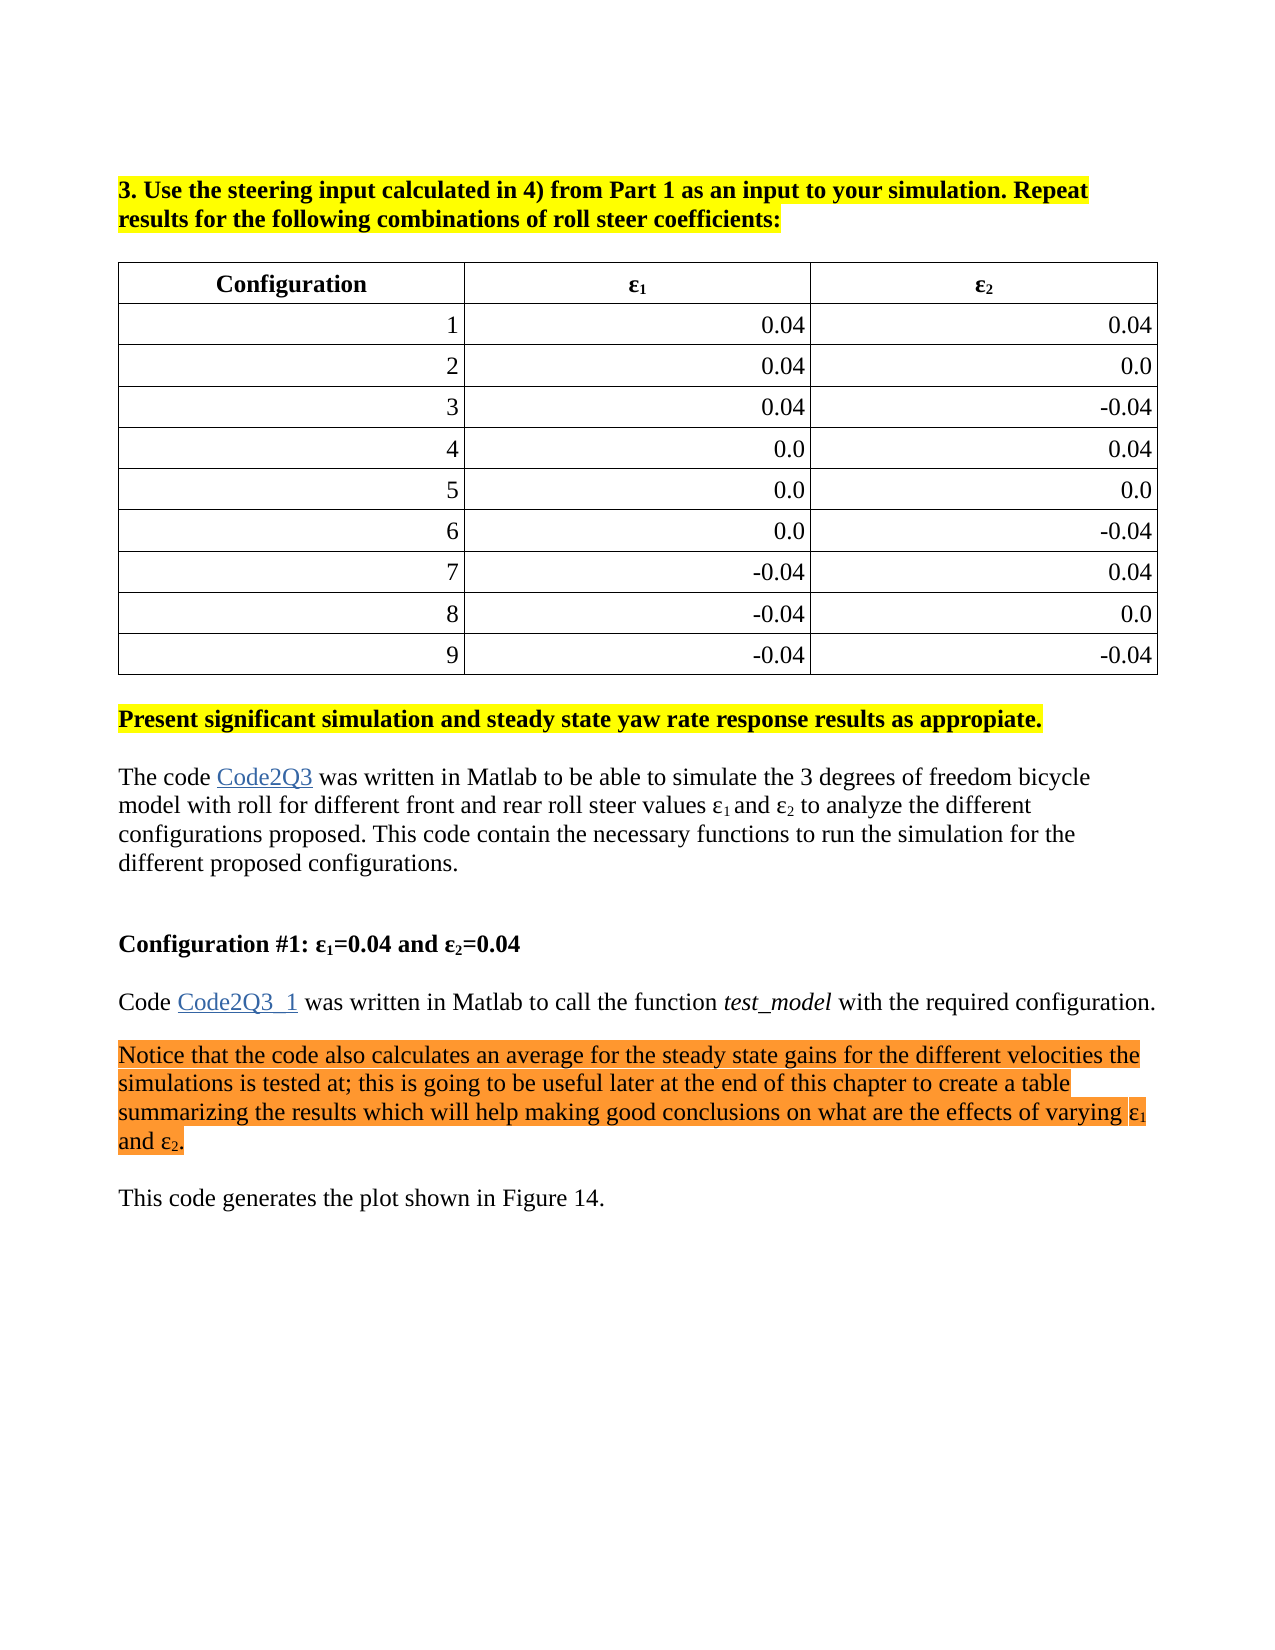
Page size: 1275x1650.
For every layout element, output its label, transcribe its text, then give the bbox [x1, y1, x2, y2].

text The code Code2Q3 was written in Matlab to be able to simulate the 3 degrees of freedom bicycle model with roll for different front and rear roll steer values ε1 and ε2 to analyze the different configurations proposed. This code contain the necessary functions to run the simulation for the different proposed configurations. [118, 762, 1157, 877]
table_header ε1 [465, 263, 810, 303]
table_cell 0.0 [465, 428, 810, 468]
table_cell 0.04 [811, 552, 1157, 592]
text Configuration #1: ε1=0.04 and ε2=0.04 [118, 929, 1157, 958]
table_cell -0.04 [811, 634, 1157, 674]
text Code Code2Q3_1 was written in Matlab to call the function test_model with the required configuration. [118, 987, 1157, 1016]
table_cell 0.0 [811, 593, 1157, 633]
table_cell 0.0 [465, 510, 810, 551]
table_cell 6 [119, 510, 464, 551]
table_cell -0.04 [465, 593, 810, 633]
table_cell -0.04 [811, 387, 1157, 427]
text Notice that the code also calculates an average for the steady state gains for the different velocities the simulations is tested at; this is going to be useful later at the end of this chapter to create a table summarizing the results which will help making good conclusions on what are the effects of varying ε1 and ε2. [118, 1040, 1157, 1155]
table_cell 1 [119, 304, 464, 344]
table_header ε2 [811, 263, 1157, 303]
table_cell -0.04 [811, 510, 1157, 551]
table_header Configuration [119, 263, 464, 303]
table_cell 4 [119, 428, 464, 468]
table_cell 0.04 [465, 345, 810, 386]
table_cell -0.04 [465, 552, 810, 592]
table_cell 8 [119, 593, 464, 633]
table_cell 2 [119, 345, 464, 386]
table_cell 0.04 [465, 387, 810, 427]
table_cell 0.04 [811, 428, 1157, 468]
table_cell 0.04 [465, 304, 810, 344]
table_cell 7 [119, 552, 464, 592]
table_cell 0.04 [811, 304, 1157, 344]
table_cell 3 [119, 387, 464, 427]
table_cell 0.0 [811, 345, 1157, 386]
text This code generates the plot shown in Figure 14. [118, 1183, 1157, 1212]
table_cell 5 [119, 469, 464, 509]
text Present significant simulation and steady state yaw rate response results as appropiate. [118, 704, 1157, 733]
table_cell 9 [119, 634, 464, 674]
text 3. Use the steering input calculated in 4) from Part 1 as an input to your simulation. Repeat results for the following combinations of roll steer coefficients: [118, 176, 1157, 233]
table_cell -0.04 [465, 634, 810, 674]
table_cell 0.0 [811, 469, 1157, 509]
table_cell 0.0 [465, 469, 810, 509]
